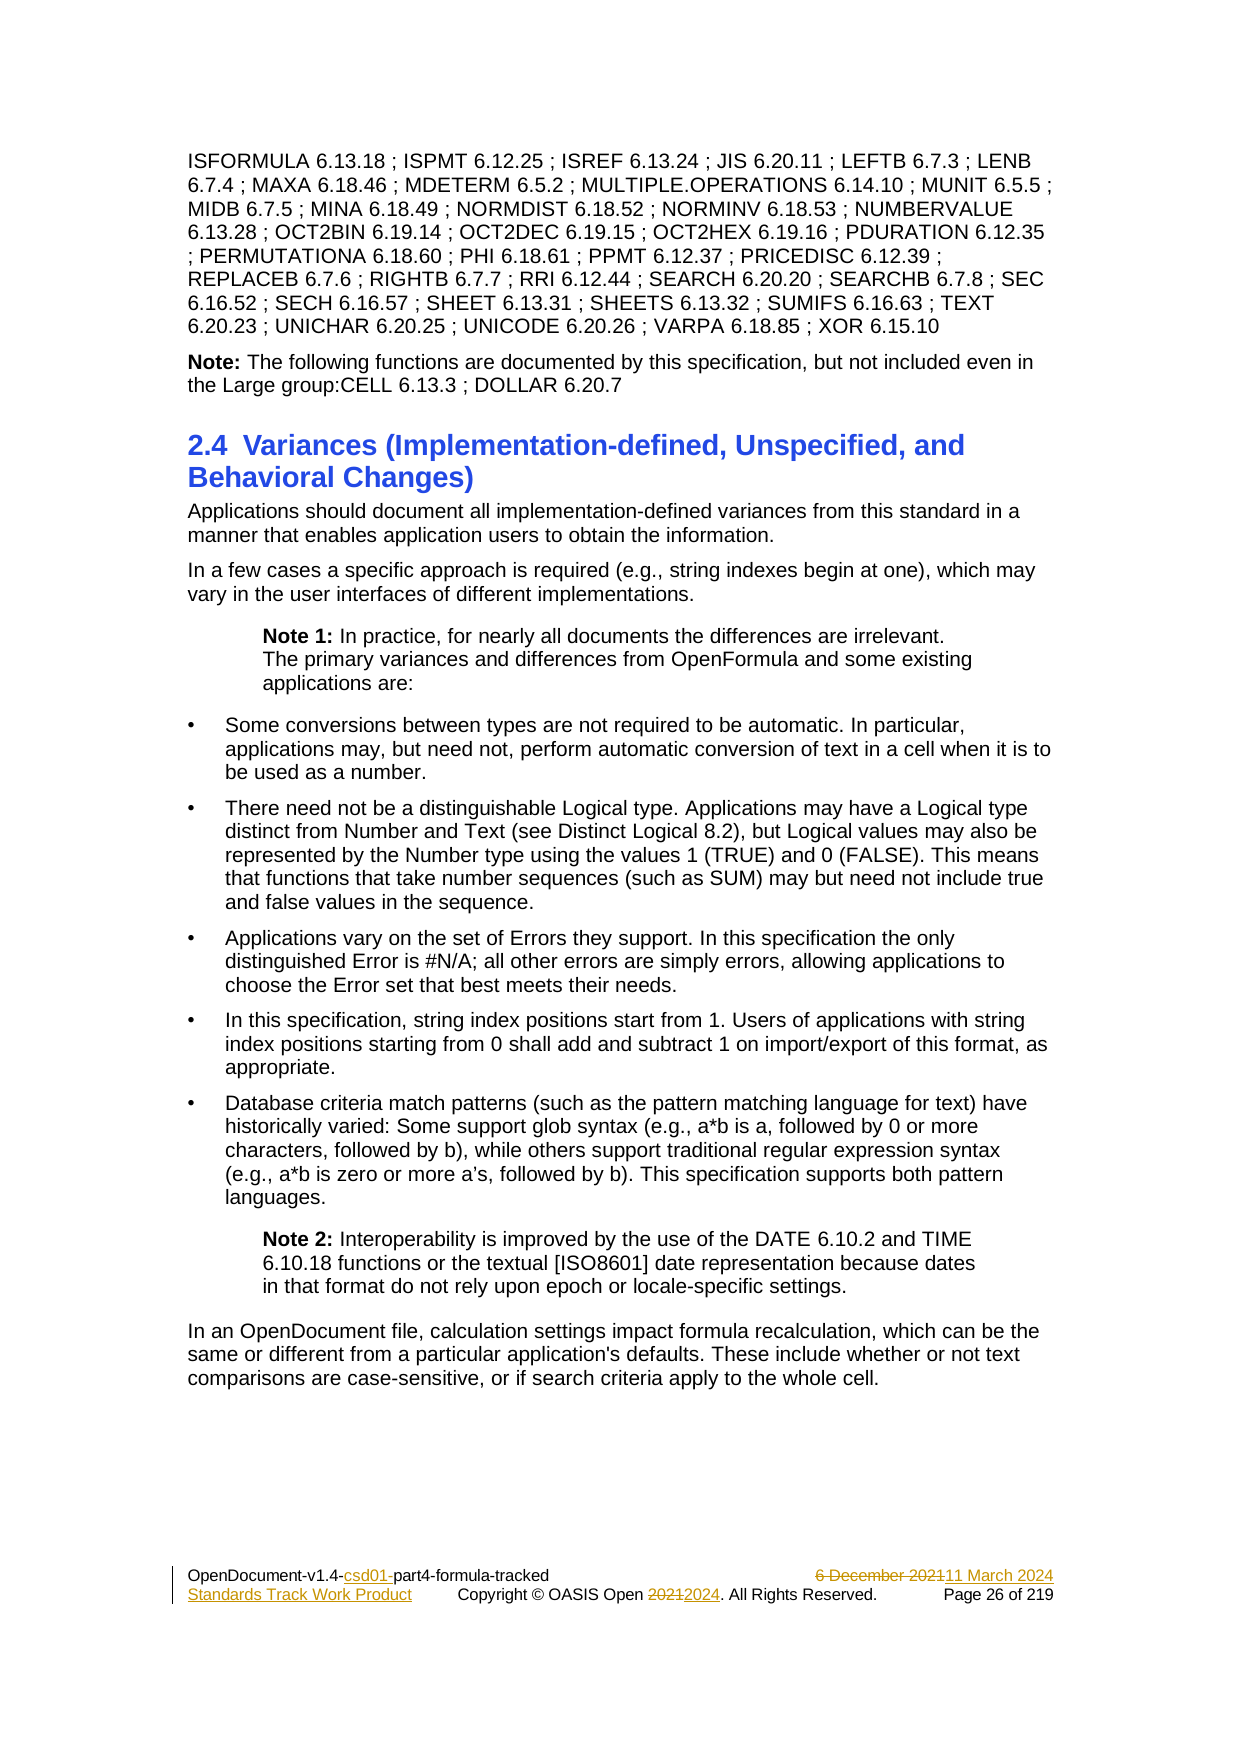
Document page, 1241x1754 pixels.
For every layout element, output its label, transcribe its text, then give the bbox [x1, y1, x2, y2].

text In an OpenDocument file, calculation settings impact formula recalculation, which can be the same or different from a particular application's defaults. These include whether or not text comparisons are case-sensitive, or if search criteria apply to the whole cell. [187, 1319, 1053, 1390]
text ISFORMULA 6.13.18 ; ISPMT 6.12.25 ; ISREF 6.13.24 ; JIS 6.20.11 ; LEFTB 6.7.3 ; LENB 6.7.4 ; MAXA 6.18.46 ; MDETERM 6.5.2 ; MULTIPLE.OPERATIONS 6.14.10 ; MUNIT 6.5.5 ; MIDB 6.7.5 ; MINA 6.18.49 ; NORMDIST 6.18.52 ; NORMINV 6.18.53 ; NUMBERVALUE 6.13.28 ; OCT2BIN 6.19.14 ; OCT2DEC 6.19.15 ; OCT2HEX 6.19.16 ; PDURATION 6.12.35 ; PERMUTATIONA 6.18.60 ; PHI 6.18.61 ; PPMT 6.12.37 ; PRICEDISC 6.12.39 ; REPLACEB 6.7.6 ; RIGHTB 6.7.7 ; RRI 6.12.44 ; SEARCH 6.20.20 ; SEARCHB 6.7.8 ; SEC 6.16.52 ; SECH 6.16.57 ; SHEET 6.13.31 ; SHEETS 6.13.32 ; SUMIFS 6.16.63 ; TEXT 6.20.23 ; UNICHAR 6.20.25 ; UNICODE 6.20.26 ; VARPA 6.18.85 ; XOR 6.15.10 [187, 150, 1053, 338]
text Applications should document all implementation-defined variances from this standard in a manner that enables application users to obtain the information. [187, 499, 1053, 547]
text Note: The following functions are documented by this specification, but not included even in the Large group:CELL 6.13.3 ; DOLLAR 6.20.7 [187, 350, 1053, 397]
list Database criteria match patterns (such as the pattern matching language for text) have historically varied: Some support glob syntax (e.g., a*b is a, followed by 0 or more characters, followed by b), while others support traditional regular expression syntax (e.g., a*b is zero or more a’s, followed by b). This specification supports both pattern languages. [187, 1091, 1053, 1209]
list In this specification, string index positions start from 1. Users of applications with string index positions starting from 0 shall add and subtract 1 on import/export of this format, as appropriate. [187, 1009, 1053, 1079]
list Applications vary on the set of Errors they support. In this specification the only distinguished Error is #N/A; all other errors are simply errors, allowing applications to choose the Error set that best meets their needs. [187, 926, 1053, 997]
text Note 1: In practice, for nearly all documents the differences are irrelevant. The primary variances and differences from OpenFormula and some existing applications are: [262, 624, 978, 695]
text Note 2: Interoperability is improved by the use of the DATE 6.10.2 and TIME 6.10.18 functions or the textual [ISO8601] date representation because dates in that format do not rely upon epoch or locale-specific settings. [262, 1228, 978, 1298]
list Some conversions between types are not required to be automatic. In particular, applications may, but need not, perform automatic conversion of text in a cell when it is to be used as a number. [187, 713, 1053, 784]
list There need not be a distinguishable Logical type. Applications may have a Logical type distinct from Number and Text (see Distinct Logical 8.2), but Logical values may also be represented by the Number type using the values 1 (TRUE) and 0 (FALSE). This means that functions that take number sequences (such as SUM) may but need not include true and false values in the sequence. [187, 796, 1053, 914]
subtitle Variances (Implementation-defined, Unspecified, and Behavioral Changes) [187, 428, 1053, 493]
text In a few cases a specific approach is required (e.g., string indexes begin at one), which may vary in the user interfaces of different implementations. [187, 559, 1053, 606]
